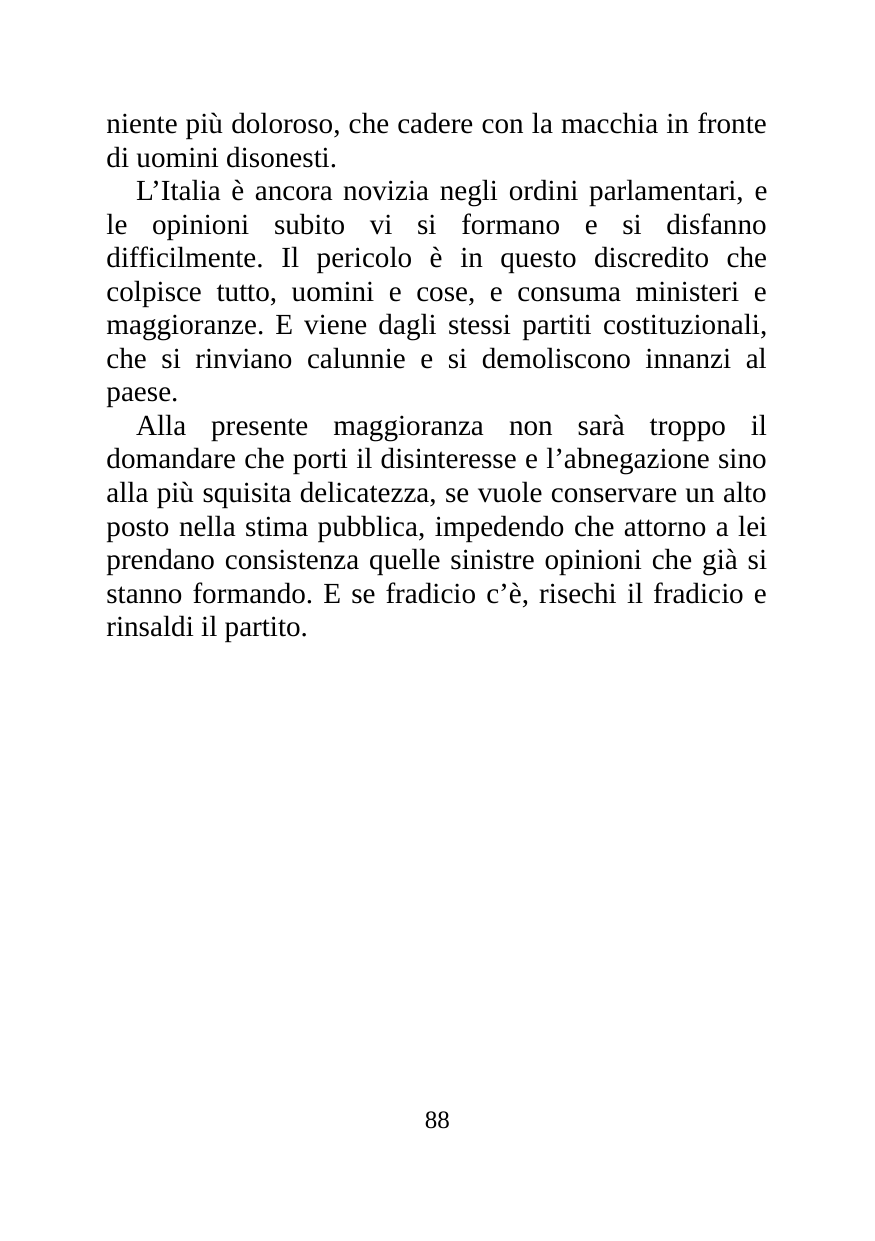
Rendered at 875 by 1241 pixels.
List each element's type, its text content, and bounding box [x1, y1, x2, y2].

text L’Italia è ancora novizia negli ordini parlamentari, e le opinioni subito vi si formano e si disfanno difficilmente. Il pericolo è in questo discredito che colpisce tutto, uomini e cose, e consuma ministeri e maggioranze. E viene dagli stessi partiti costituzionali, che si rinviano calunnie e si demoliscono innanzi al paese. [106, 173, 768, 408]
text Alla presente maggioranza non sarà troppo il domandare che porti il disinteresse e l’abnegazione sino alla più squisita delicatezza, se vuole conservare un alto posto nella stima pubblica, impedendo che attorno a lei prendano consistenza quelle sinistre opinioni che già si stanno formando. E se fradicio c’è, risechi il fradicio e rinsaldi il partito. [106, 408, 768, 643]
text niente più doloroso, che cadere con la macchia in fronte di uomini disonesti. [106, 106, 768, 173]
